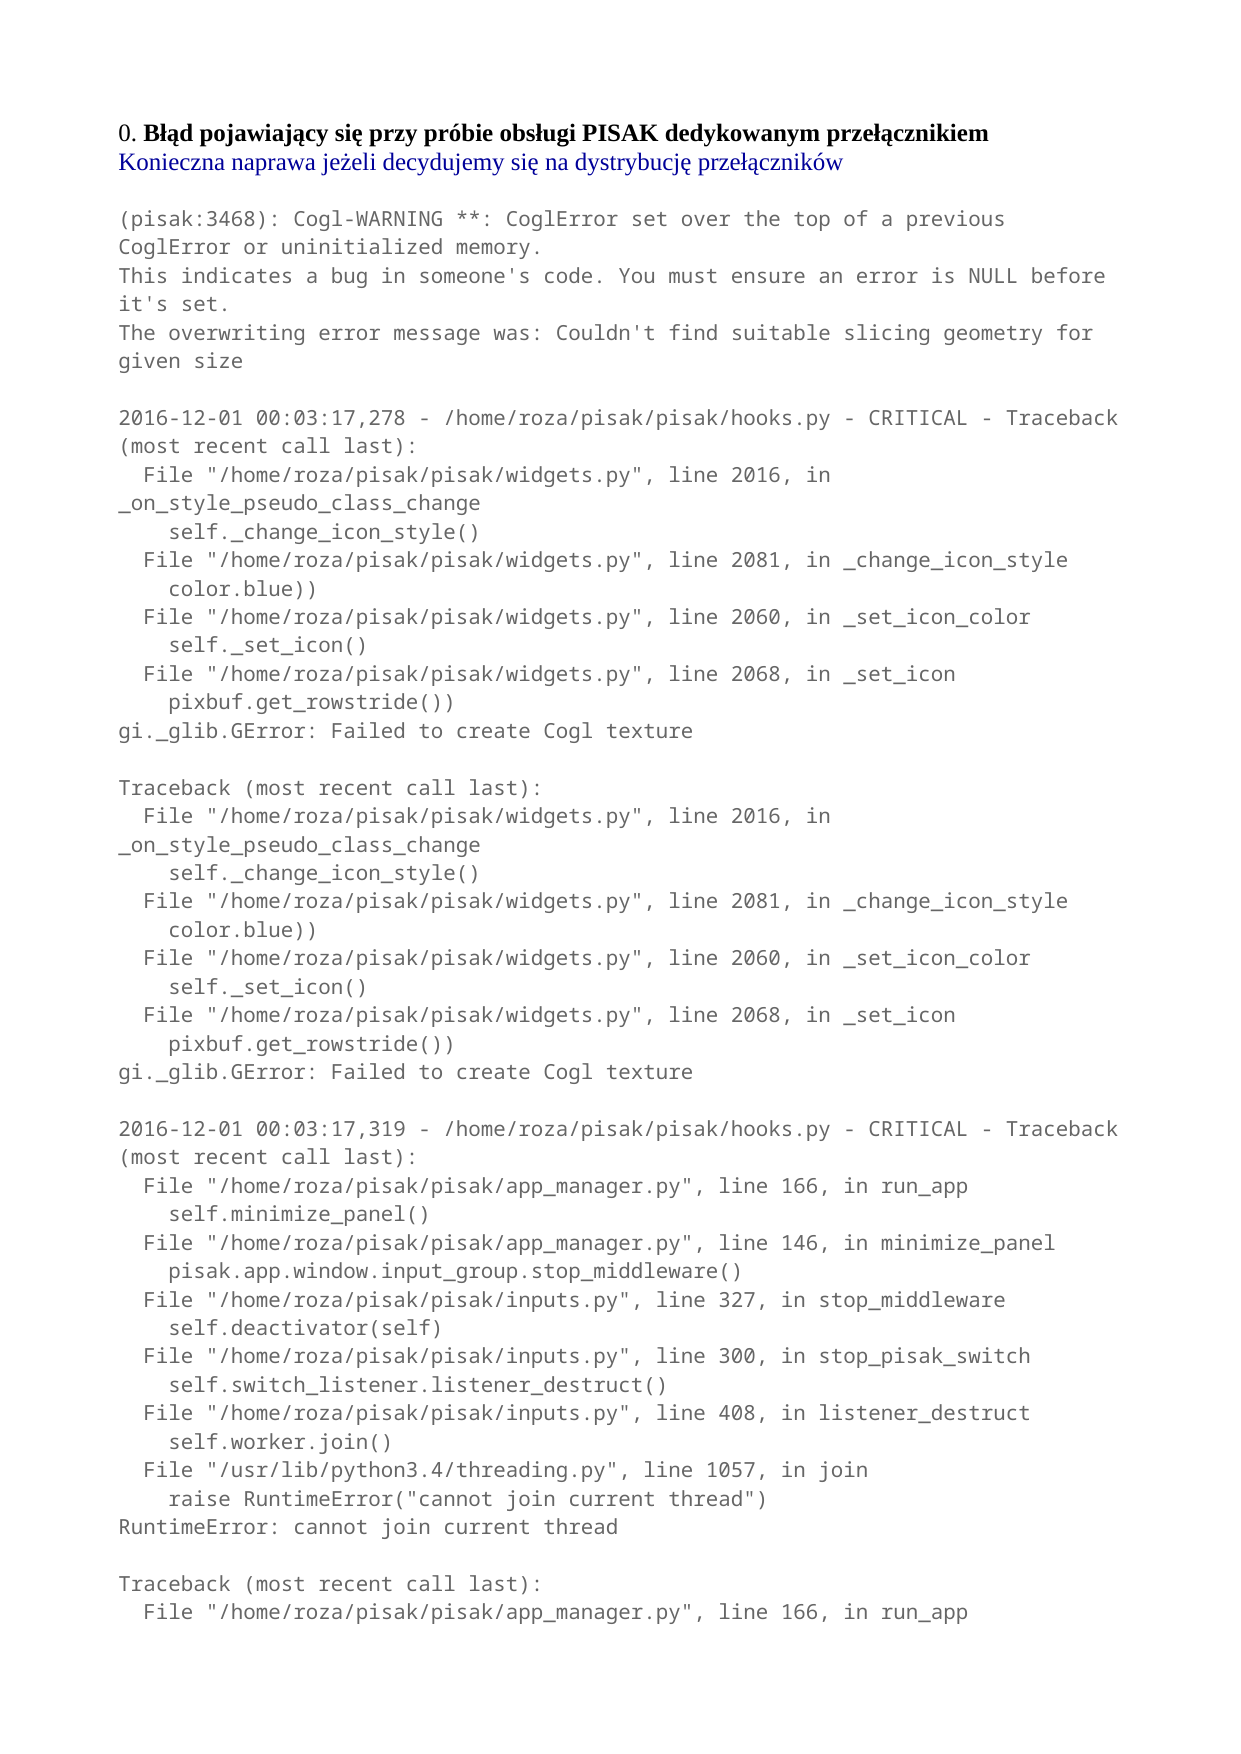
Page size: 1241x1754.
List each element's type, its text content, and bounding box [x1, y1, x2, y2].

text self.worker.join() [118, 1427, 1122, 1455]
text gi._glib.GError: Failed to create Cogl texture [118, 1057, 1122, 1086]
text File "/usr/lib/python3.4/threading.py", line 1057, in join [118, 1455, 1122, 1484]
text color.blue)) [118, 574, 1122, 602]
text File "/home/roza/pisak/pisak/app_manager.py", line 146, in minimize_panel [118, 1228, 1122, 1256]
text File "/home/roza/pisak/pisak/widgets.py", line 2081, in _change_icon_style [118, 887, 1122, 915]
text File "/home/roza/pisak/pisak/widgets.py", line 2016, in _on_style_pseudo_class_change [118, 460, 1122, 517]
text (pisak:3468): Cogl-WARNING **: CoglError set over the top of a previous CoglError or uninitialized memory. [118, 204, 1122, 261]
text self.minimize_panel() [118, 1199, 1122, 1228]
text File "/home/roza/pisak/pisak/app_manager.py", line 166, in run_app [118, 1597, 1122, 1626]
text pixbuf.get_rowstride()) [118, 687, 1122, 716]
text 2016-12-01 00:03:17,278 - /home/roza/pisak/pisak/hooks.py - CRITICAL - Traceback (most recent call last): [118, 403, 1122, 460]
text raise RuntimeError("cannot join current thread") [118, 1484, 1122, 1512]
text 2016-12-01 00:03:17,319 - /home/roza/pisak/pisak/hooks.py - CRITICAL - Traceback (most recent call last): [118, 1114, 1122, 1171]
text File "/home/roza/pisak/pisak/widgets.py", line 2016, in _on_style_pseudo_class_change [118, 801, 1122, 858]
text File "/home/roza/pisak/pisak/inputs.py", line 327, in stop_middleware [118, 1285, 1122, 1313]
text pisak.app.window.input_group.stop_middleware() [118, 1256, 1122, 1285]
text self._set_icon() [118, 972, 1122, 1000]
text File "/home/roza/pisak/pisak/widgets.py", line 2068, in _set_icon [118, 659, 1122, 687]
text The overwriting error message was: Couldn't find suitable slicing geometry for given size [118, 318, 1122, 375]
text gi._glib.GError: Failed to create Cogl texture [118, 716, 1122, 744]
text Traceback (most recent call last): [118, 773, 1122, 801]
text This indicates a bug in someone's code. You must ensure an error is NULL before it's set. [118, 261, 1122, 318]
text color.blue)) [118, 915, 1122, 943]
text self._change_icon_style() [118, 517, 1122, 545]
text File "/home/roza/pisak/pisak/inputs.py", line 408, in listener_destruct [118, 1398, 1122, 1427]
text self._set_icon() [118, 631, 1122, 659]
text File "/home/roza/pisak/pisak/widgets.py", line 2060, in _set_icon_color [118, 602, 1122, 631]
text self._change_icon_style() [118, 858, 1122, 887]
text File "/home/roza/pisak/pisak/widgets.py", line 2060, in _set_icon_color [118, 943, 1122, 972]
text RuntimeError: cannot join current thread [118, 1512, 1122, 1541]
text self.deactivator(self) [118, 1313, 1122, 1342]
text pixbuf.get_rowstride()) [118, 1029, 1122, 1057]
text Konieczna naprawa jeżeli decydujemy się na dystrybucję przełączników [118, 147, 1122, 176]
text File "/home/roza/pisak/pisak/app_manager.py", line 166, in run_app [118, 1171, 1122, 1199]
text File "/home/roza/pisak/pisak/inputs.py", line 300, in stop_pisak_switch [118, 1342, 1122, 1370]
text Traceback (most recent call last): [118, 1569, 1122, 1597]
text File "/home/roza/pisak/pisak/widgets.py", line 2068, in _set_icon [118, 1000, 1122, 1029]
text self.switch_listener.listener_destruct() [118, 1370, 1122, 1398]
text File "/home/roza/pisak/pisak/widgets.py", line 2081, in _change_icon_style [118, 545, 1122, 574]
text 0. Błąd pojawiający się przy próbie obsługi PISAK dedykowanym przełącznikiem [118, 118, 1122, 147]
